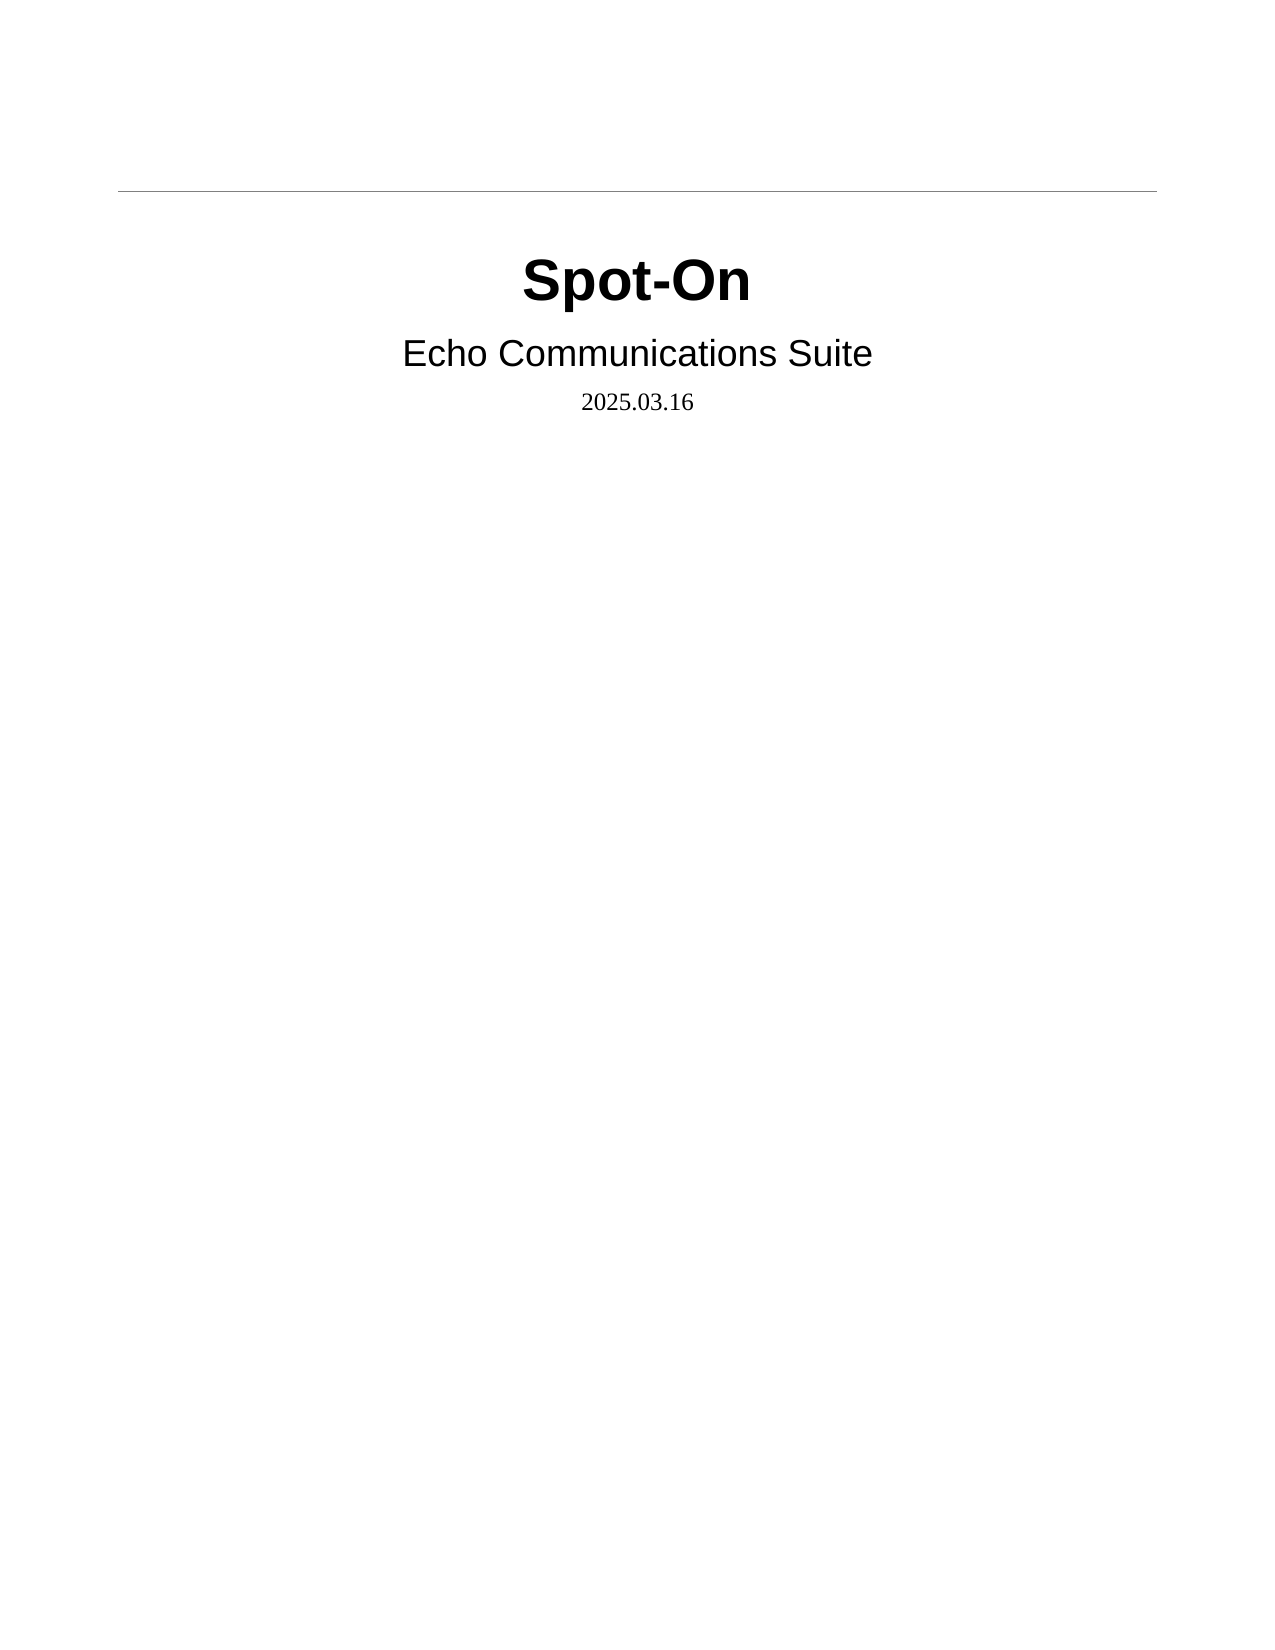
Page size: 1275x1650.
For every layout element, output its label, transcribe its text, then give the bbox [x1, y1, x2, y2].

text 2025.03.16 [118, 387, 1157, 416]
title Spot-On [118, 246, 1157, 313]
subtitle Echo Communications Suite [118, 331, 1157, 374]
